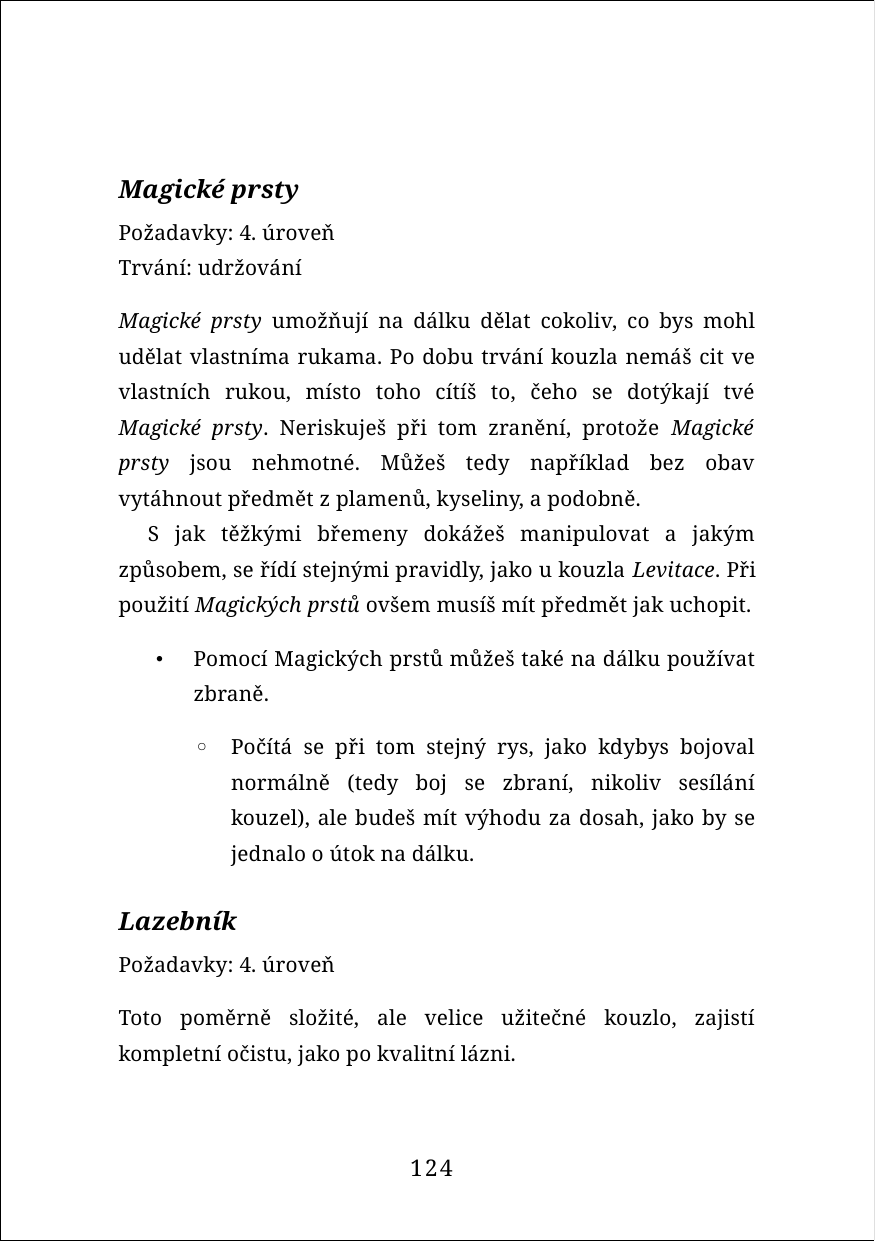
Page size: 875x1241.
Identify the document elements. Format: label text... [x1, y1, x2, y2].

text Magické prsty umožňují na dálku dělat cokoliv, co bys mohl udělat vlastníma rukama. Po dobu trvání kouzla nemáš cit ve vlastních rukou, místo toho cítíš to, čeho se dotýkají tvé Magické prsty. Neriskuješ při tom zranění, protože Magické prsty jsou nehmotné. Můžeš tedy například bez obav vytáhnout předmět z plamenů, kyseliny, a podobně. S jak těžkými břemeny dokážeš manipulovat a jakým způsobem, se řídí stejnými pravidly, jako u kouzla Levitace. Při použití Magických prstů ovšem musíš mít předmět jak uchopit. [118, 306, 756, 619]
list Počítá se při tom stejný rys, jako kdybys bojoval normálně (tedy boj se zbraní, nikoliv sesílání kouzel), ale budeš mít výhodu za dosah, jako by se jednalo o útok na dálku. [193, 732, 756, 867]
text Požadavky: 4. úroveň [118, 950, 756, 978]
list Pomocí Magických prstů můžeš také na dálku používat zbraně. [156, 644, 756, 708]
text Požadavky: 4. úroveň Trvání: udržování [118, 218, 756, 282]
subtitle Magické prsty [118, 172, 756, 206]
text Toto poměrně složité, ale velice užitečné kouzlo, zajistí kompletní očistu, jako po kvalitní lázni. [118, 1003, 756, 1067]
subtitle Lazebník [118, 904, 756, 938]
